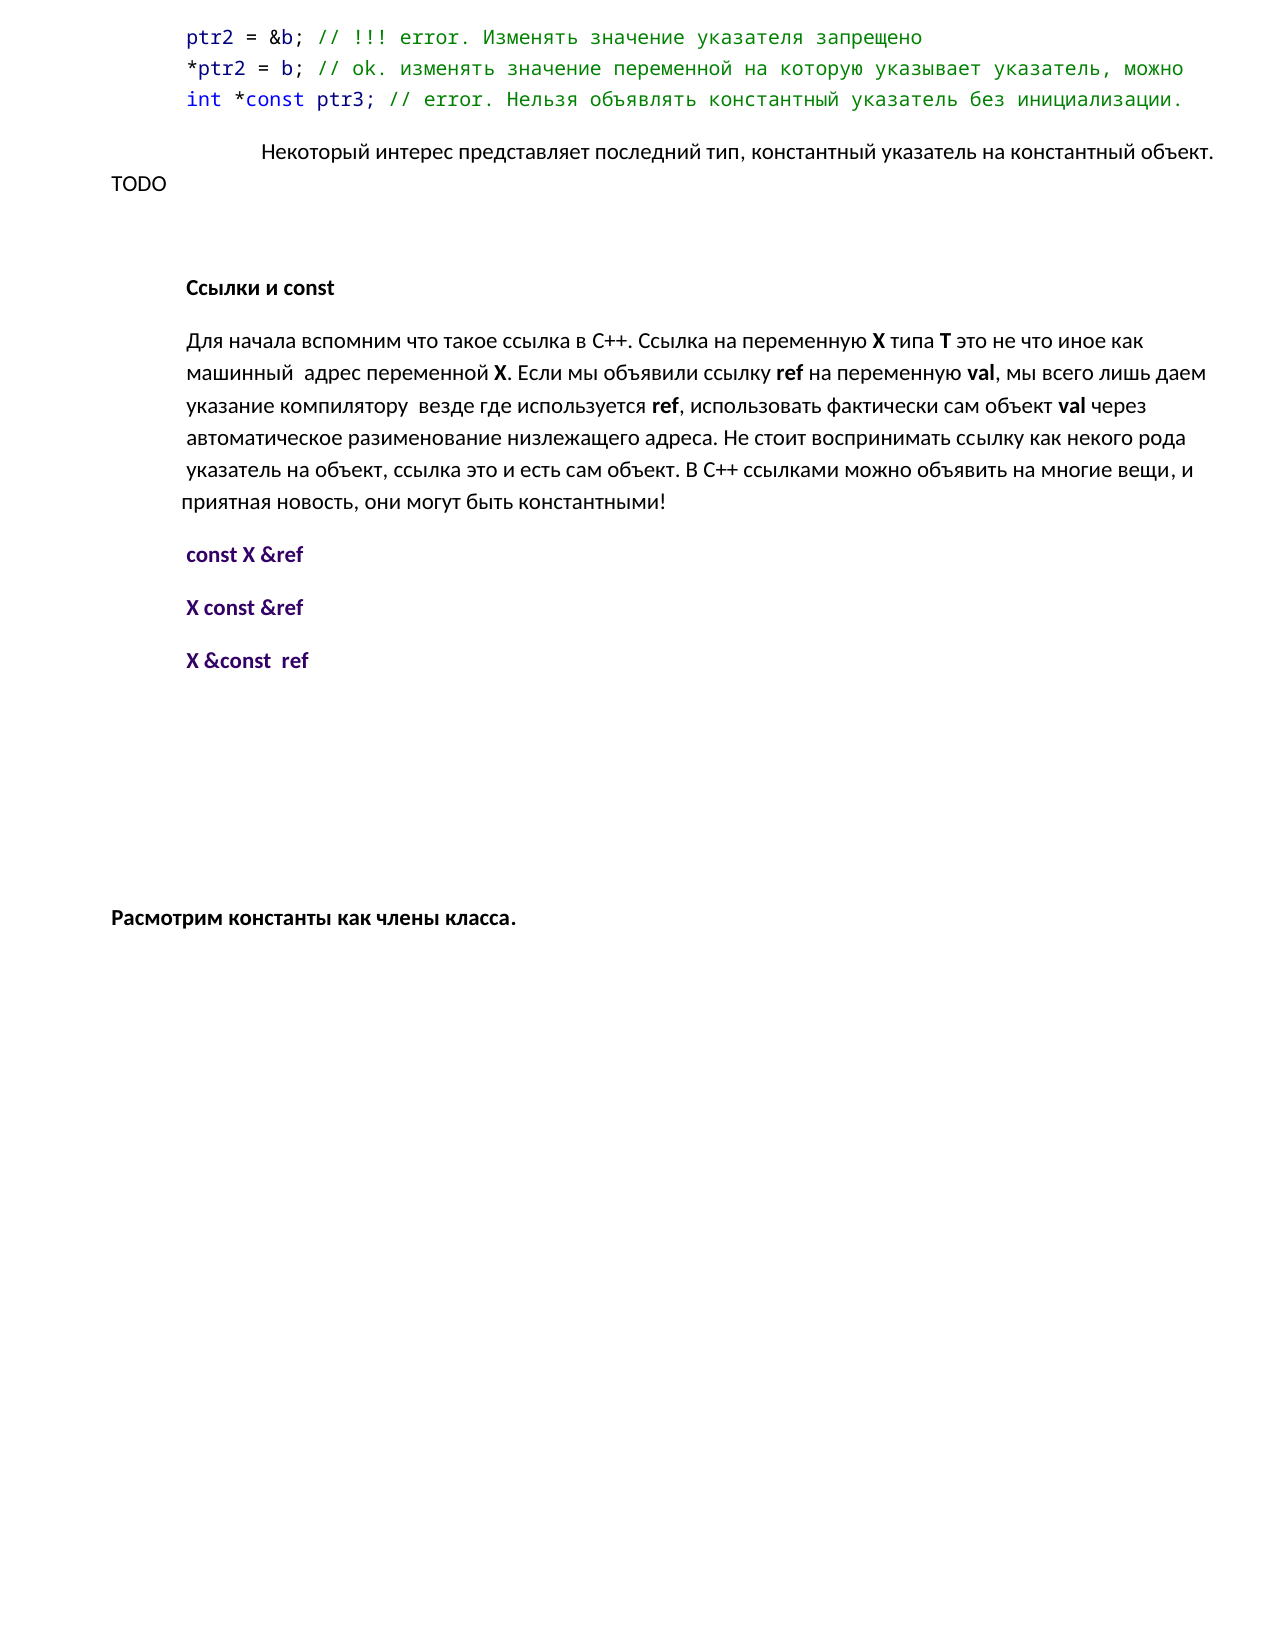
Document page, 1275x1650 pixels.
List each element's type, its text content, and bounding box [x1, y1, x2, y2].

text *ptr2 = b; // ok. изменять значение переменной на которую указывает указатель, можно [111, 54, 1234, 81]
text Расмотрим константы как члены класса. [111, 903, 1234, 932]
text const X &ref [111, 540, 1234, 568]
text ptr2 = &b; // !!! error. Изменять значение указателя запрещено [111, 23, 1234, 50]
text Для начала вспомним что такое ссылка в С++. Ссылка на переменную X типа T это не что иное как машинный адрес переменной X. Если мы объявили ссылку ref на переменную val, мы всего лишь даем указание компилятору везде где используется ref, использовать фактически сам объект val через автоматическое разименование низлежащего адреса. Не стоит воспринимать ссылку как некого рода указатель на объект, ссылка это и есть сам объект. В С++ ссылками можно объявить на многие вещи, и приятная новость, они могут быть константными! [181, 326, 1234, 515]
text Ссылки и const [111, 273, 1234, 301]
text X const &ref [111, 593, 1234, 621]
text X &const ref [111, 646, 1234, 674]
text int *const ptr3; // error. Нельзя объявлять константный указатель без инициализации. [111, 85, 1234, 112]
text Некоторый интерес представляет последний тип, константный указатель на константный объект. TODO [111, 137, 1234, 197]
